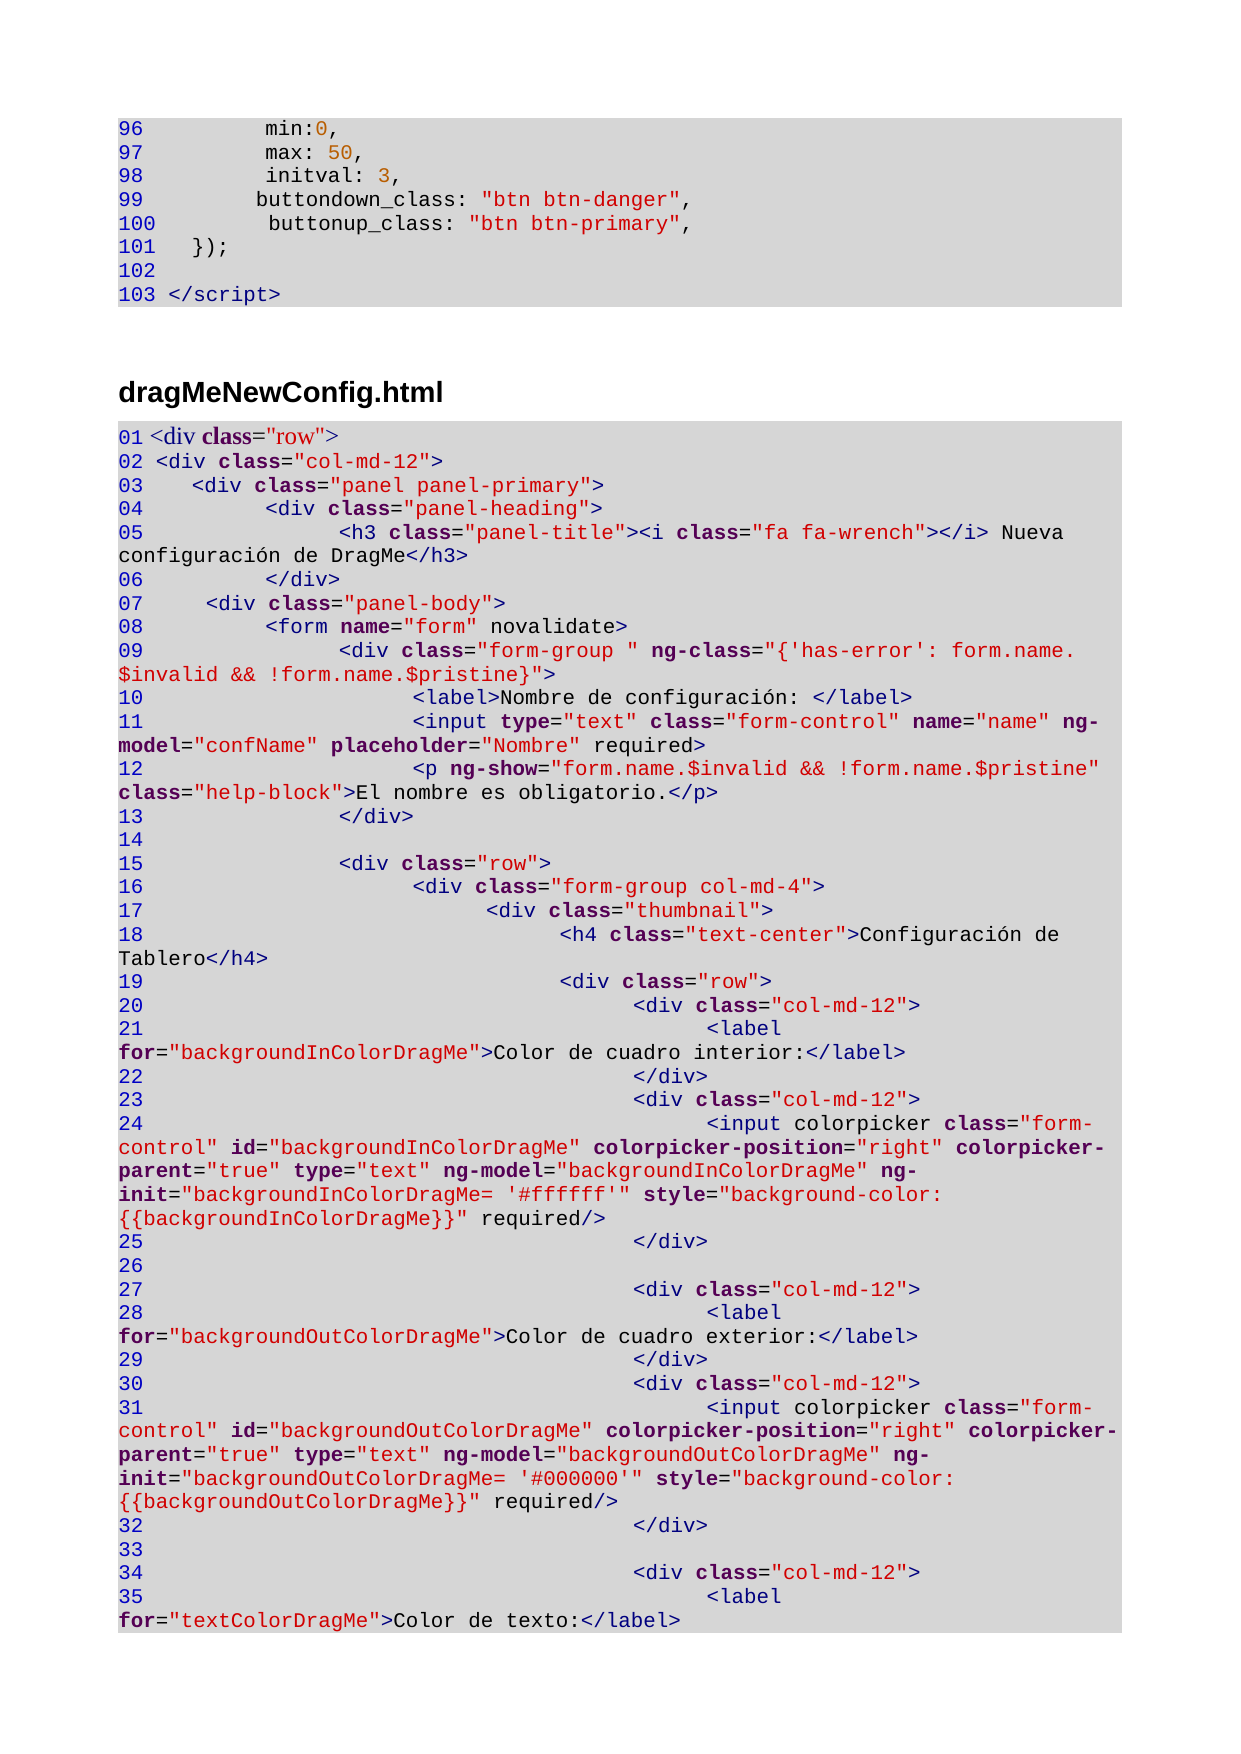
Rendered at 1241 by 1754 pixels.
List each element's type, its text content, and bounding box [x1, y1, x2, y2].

text 19 <div class="row"> [118, 971, 1122, 995]
text 100 buttonup_class: "btn btn-primary", [118, 213, 1122, 236]
text 17 <div class="thumbnail"> [118, 900, 1122, 924]
text 13 </div> [118, 806, 1122, 829]
text 24 <input colorpicker class="form-control" id="backgroundInColorDragMe" colorpicker-position="right" colorpicker-parent="true" type="text" ng-model="backgroundInColorDragMe" ng-init="backgroundInColorDragMe= '#ffffff'" style="background-color:{{backgroundInColorDragMe}}" required/> [118, 1113, 1122, 1231]
text 102 [118, 260, 1122, 284]
subtitle dragMeNewConfig.html [118, 375, 1122, 409]
text 07 <div class="panel-body"> [118, 593, 1122, 616]
text 20 <div class="col-md-12"> [118, 995, 1122, 1018]
text 14 [118, 829, 1122, 853]
text 96 min:0, [118, 118, 1122, 142]
text 29 </div> [118, 1349, 1122, 1373]
text 22 </div> [118, 1066, 1122, 1089]
text 97 max: 50, [118, 142, 1122, 165]
text 15 <div class="row"> [118, 853, 1122, 877]
text 98 initval: 3, [118, 165, 1122, 189]
text 06 </div> [118, 569, 1122, 593]
text 18 <h4 class="text-center">Configuración de Tablero</h4> [118, 924, 1122, 971]
text 11 <input type="text" class="form-control" name="name" ng-model="confName" placeholder="Nombre" required> [118, 711, 1122, 758]
text 30 <div class="col-md-12"> [118, 1373, 1122, 1397]
text 31 <input colorpicker class="form-control" id="backgroundOutColorDragMe" colorpicker-position="right" colorpicker-parent="true" type="text" ng-model="backgroundOutColorDragMe" ng-init="backgroundOutColorDragMe= '#000000'" style="background-color:{{backgroundOutColorDragMe}}" required/> [118, 1397, 1122, 1515]
text 21 <label for="backgroundInColorDragMe">Color de cuadro interior:</label> [118, 1018, 1122, 1066]
text 103 </script> [118, 284, 1122, 307]
text 101 }); [118, 236, 1122, 260]
text 01 <div class="row"> [118, 421, 1122, 451]
text 26 [118, 1255, 1122, 1278]
text 10 <label>Nombre de configuración: </label> [118, 687, 1122, 711]
text 33 [118, 1539, 1122, 1562]
text 28 <label for="backgroundOutColorDragMe">Color de cuadro exterior:</label> [118, 1302, 1122, 1349]
text 34 <div class="col-md-12"> [118, 1562, 1122, 1586]
text 25 </div> [118, 1231, 1122, 1255]
text 12 <p ng-show="form.name.$invalid && !form.name.$pristine" class="help-block">El nombre es obligatorio.</p> [118, 758, 1122, 806]
text 04 <div class="panel-heading"> [118, 498, 1122, 522]
text 03 <div class="panel panel-primary"> [118, 474, 1122, 498]
text 16 <div class="form-group col-md-4"> [118, 877, 1122, 900]
text 08 <form name="form" novalidate> [118, 616, 1122, 640]
text 32 </div> [118, 1515, 1122, 1539]
text 23 <div class="col-md-12"> [118, 1089, 1122, 1113]
text 05 <h3 class="panel-title"><i class="fa fa-wrench"></i> Nueva configuración de DragMe</h3> [118, 522, 1122, 569]
text 02 <div class="col-md-12"> [118, 451, 1122, 474]
text 27 <div class="col-md-12"> [118, 1278, 1122, 1302]
text 35 <label for="textColorDragMe">Color de texto:</label> [118, 1586, 1122, 1633]
text 09 <div class="form-group " ng-class="{'has-error': form.name.$invalid && !form.name.$pristine}"> [118, 640, 1122, 687]
text 99 buttondown_class: "btn btn-danger", [118, 189, 1122, 213]
